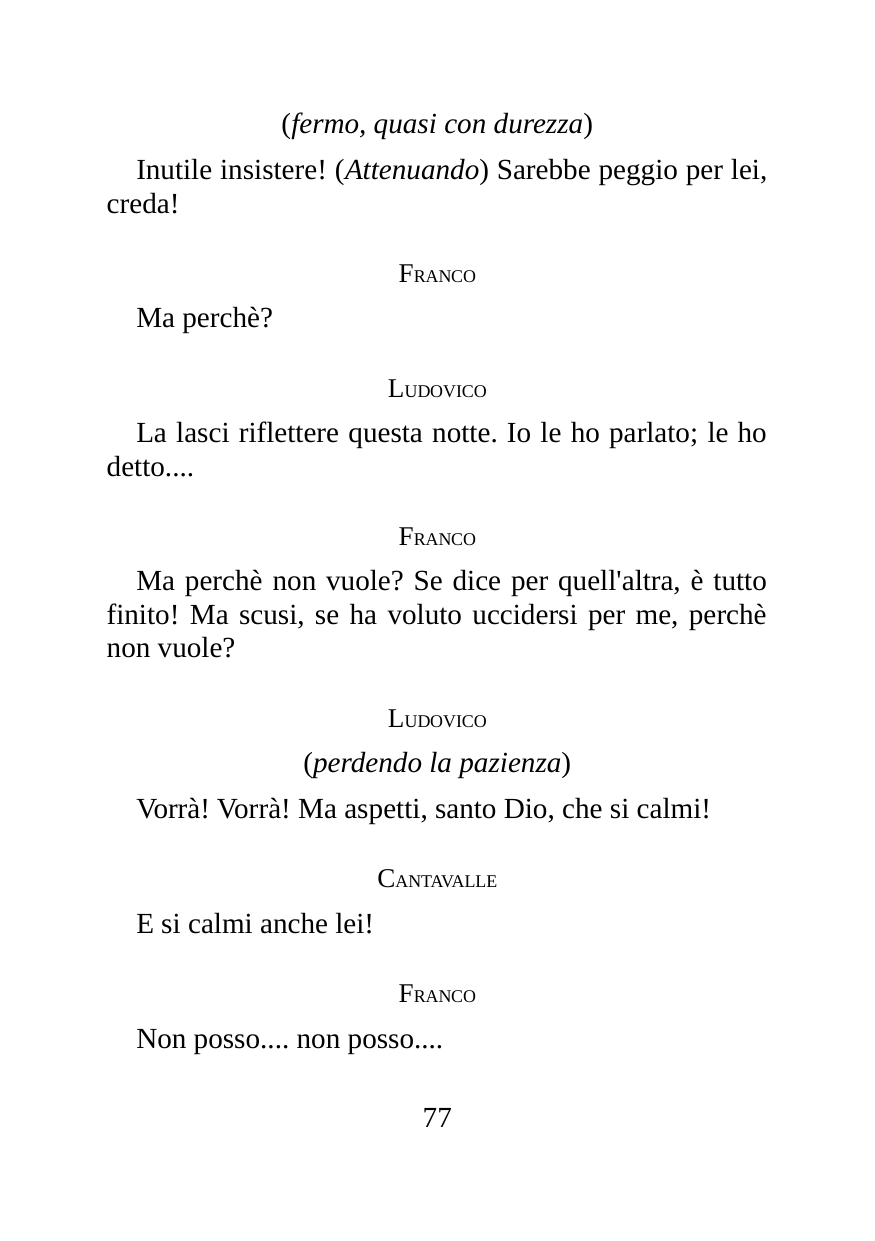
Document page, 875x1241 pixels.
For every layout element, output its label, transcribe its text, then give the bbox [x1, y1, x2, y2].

text La lasci riflettere questa notte. Io le ho parlato; le ho detto.... [106, 415, 768, 482]
text Cantavalle [106, 862, 768, 893]
text Inutile insistere! (Attenuando) Sarebbe peggio per lei, creda! [106, 152, 768, 219]
text (fermo, quasi con durezza) [106, 106, 768, 140]
text Franco [106, 520, 768, 551]
text Franco [106, 977, 768, 1008]
text (perdendo la pazienza) [106, 745, 768, 779]
text Vorrà! Vorrà! Ma aspetti, santo Dio, che si calmi! [106, 791, 768, 825]
text E si calmi anche lei! [106, 906, 768, 939]
text Ma perchè? [106, 301, 768, 334]
text Ludovico [106, 702, 768, 733]
text Franco [106, 257, 768, 288]
text Ludovico [106, 372, 768, 403]
text Non posso.... non posso.... [106, 1021, 768, 1054]
text Ma perchè non vuole? Se dice per quell'altra, è tutto finito! Ma scusi, se ha voluto uccidersi per me, perchè non vuole? [106, 563, 768, 664]
